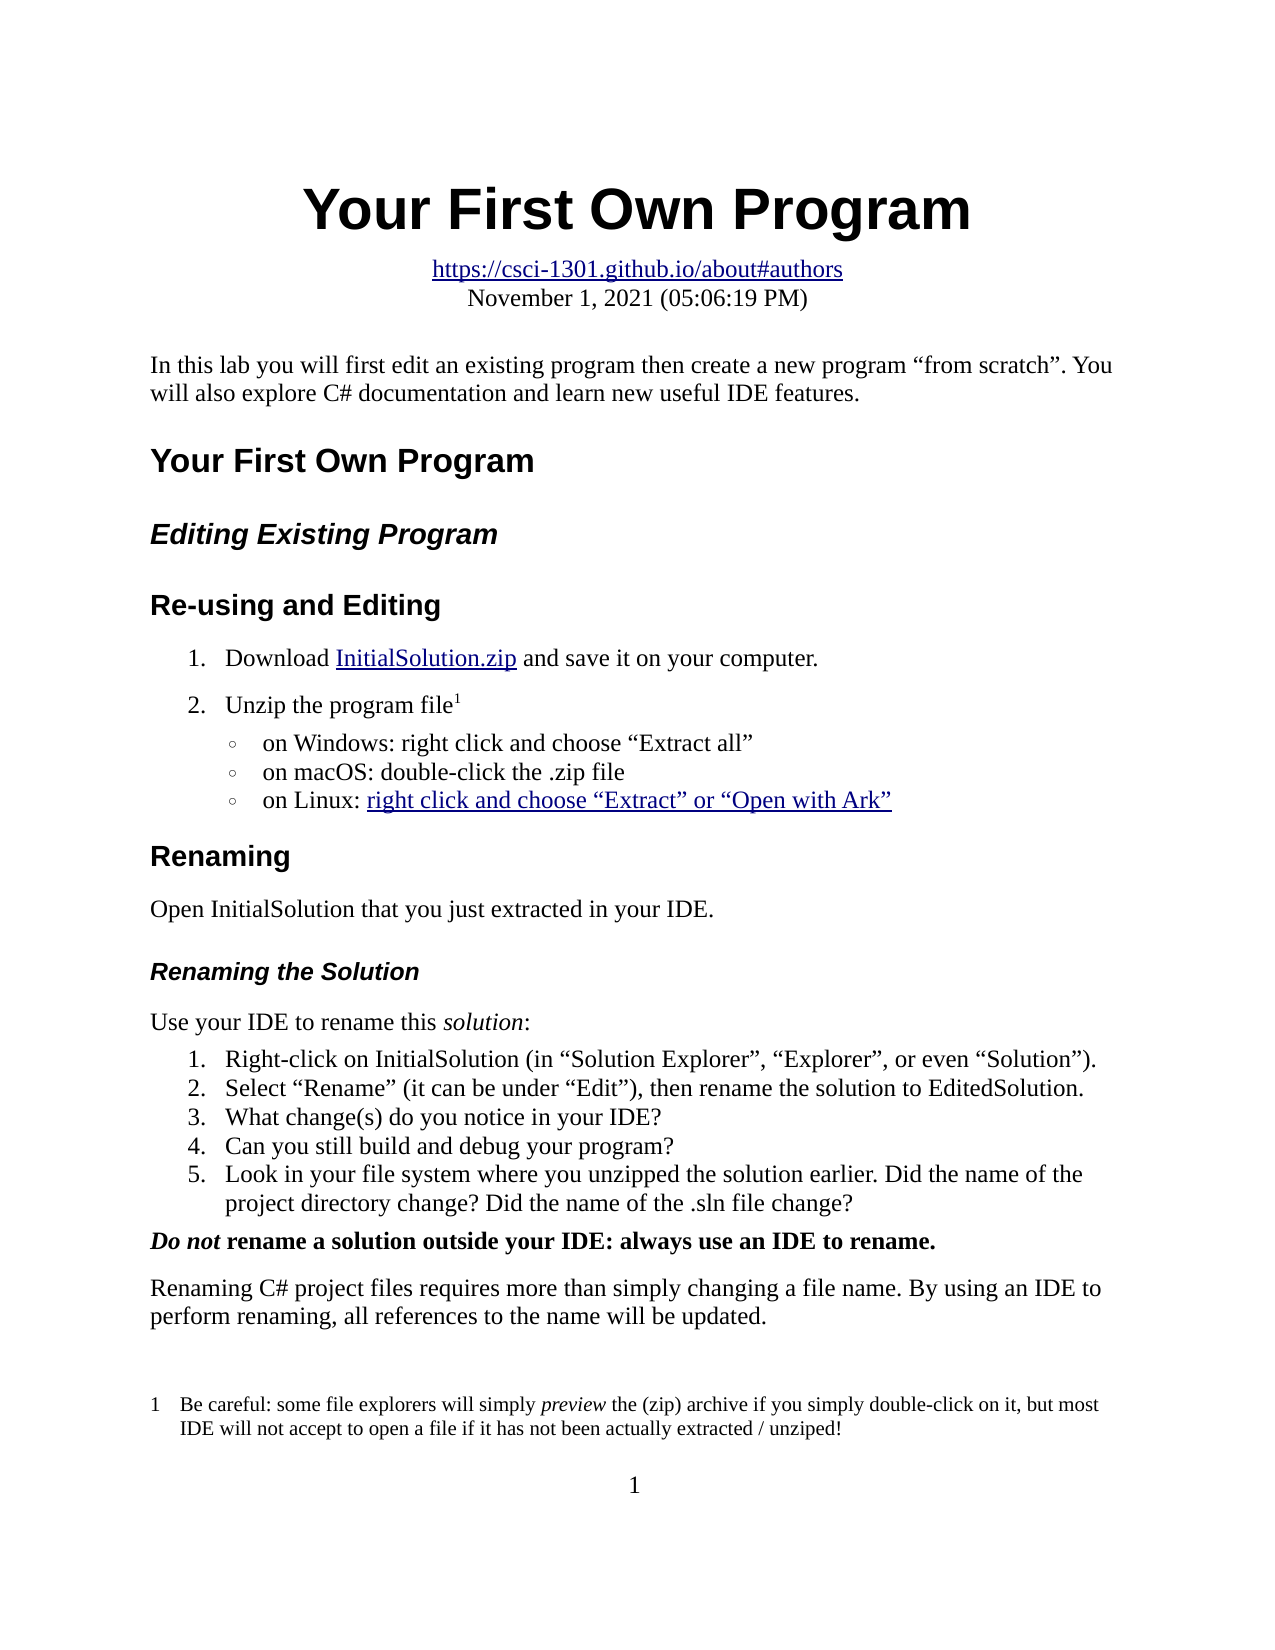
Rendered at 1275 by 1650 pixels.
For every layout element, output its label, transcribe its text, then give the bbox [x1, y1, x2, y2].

subtitle Your First Own Program [150, 441, 1125, 480]
list Right-click on InitialSolution (in “Solution Explorer”, “Explorer”, or even “Solution”). [187, 1044, 1125, 1073]
text November 1, 2021 (05:06:19 PM) [150, 283, 1125, 312]
text In this lab you will first edit an existing program then create a new program “from scratch”. You will also explore C# documentation and learn new useful IDE features. [150, 350, 1125, 407]
list on Linux: right click and choose “Extract” or “Open with Ark” [225, 785, 1125, 814]
list Look in your file system where you unzipped the solution earlier. Did the name of the project directory change? Did the name of the .sln file change? [187, 1159, 1125, 1217]
subtitle Renaming the Solution [150, 957, 1125, 985]
text Do not rename a solution outside your IDE: always use an IDE to rename. [150, 1226, 1125, 1255]
list What change(s) do you notice in your IDE? [187, 1102, 1125, 1131]
list Unzip the program file [187, 690, 1125, 719]
list Be careful: some file explorers will simply preview the (zip) archive if you simply double-click on it, but most IDE will not accept to open a file if it has not been actually extracted / unziped! [150, 1392, 1125, 1440]
list Download InitialSolution.zip and save it on your computer. [187, 643, 1125, 672]
list on Windows: right click and choose “Extract all” [225, 728, 1125, 757]
text Use your IDE to rename this solution: [150, 1007, 1125, 1036]
subtitle Editing Existing Program [150, 517, 1125, 551]
subtitle Re-using and Editing [150, 588, 1125, 622]
list Can you still build and debug your program? [187, 1131, 1125, 1159]
list Select “Rename” (it can be under “Edit”), then rename the solution to EditedSolution. [187, 1073, 1125, 1102]
title Your First Own Program [150, 175, 1125, 242]
subtitle Renaming [150, 839, 1125, 873]
text Open InitialSolution that you just extracted in your IDE. [150, 894, 1125, 923]
text https://csci-1301.github.io/about#authors [150, 254, 1125, 283]
text Renaming C# project files requires more than simply changing a file name. By using an IDE to perform renaming, all references to the name will be updated. [150, 1273, 1125, 1330]
list on macOS: double-click the .zip file [225, 757, 1125, 785]
